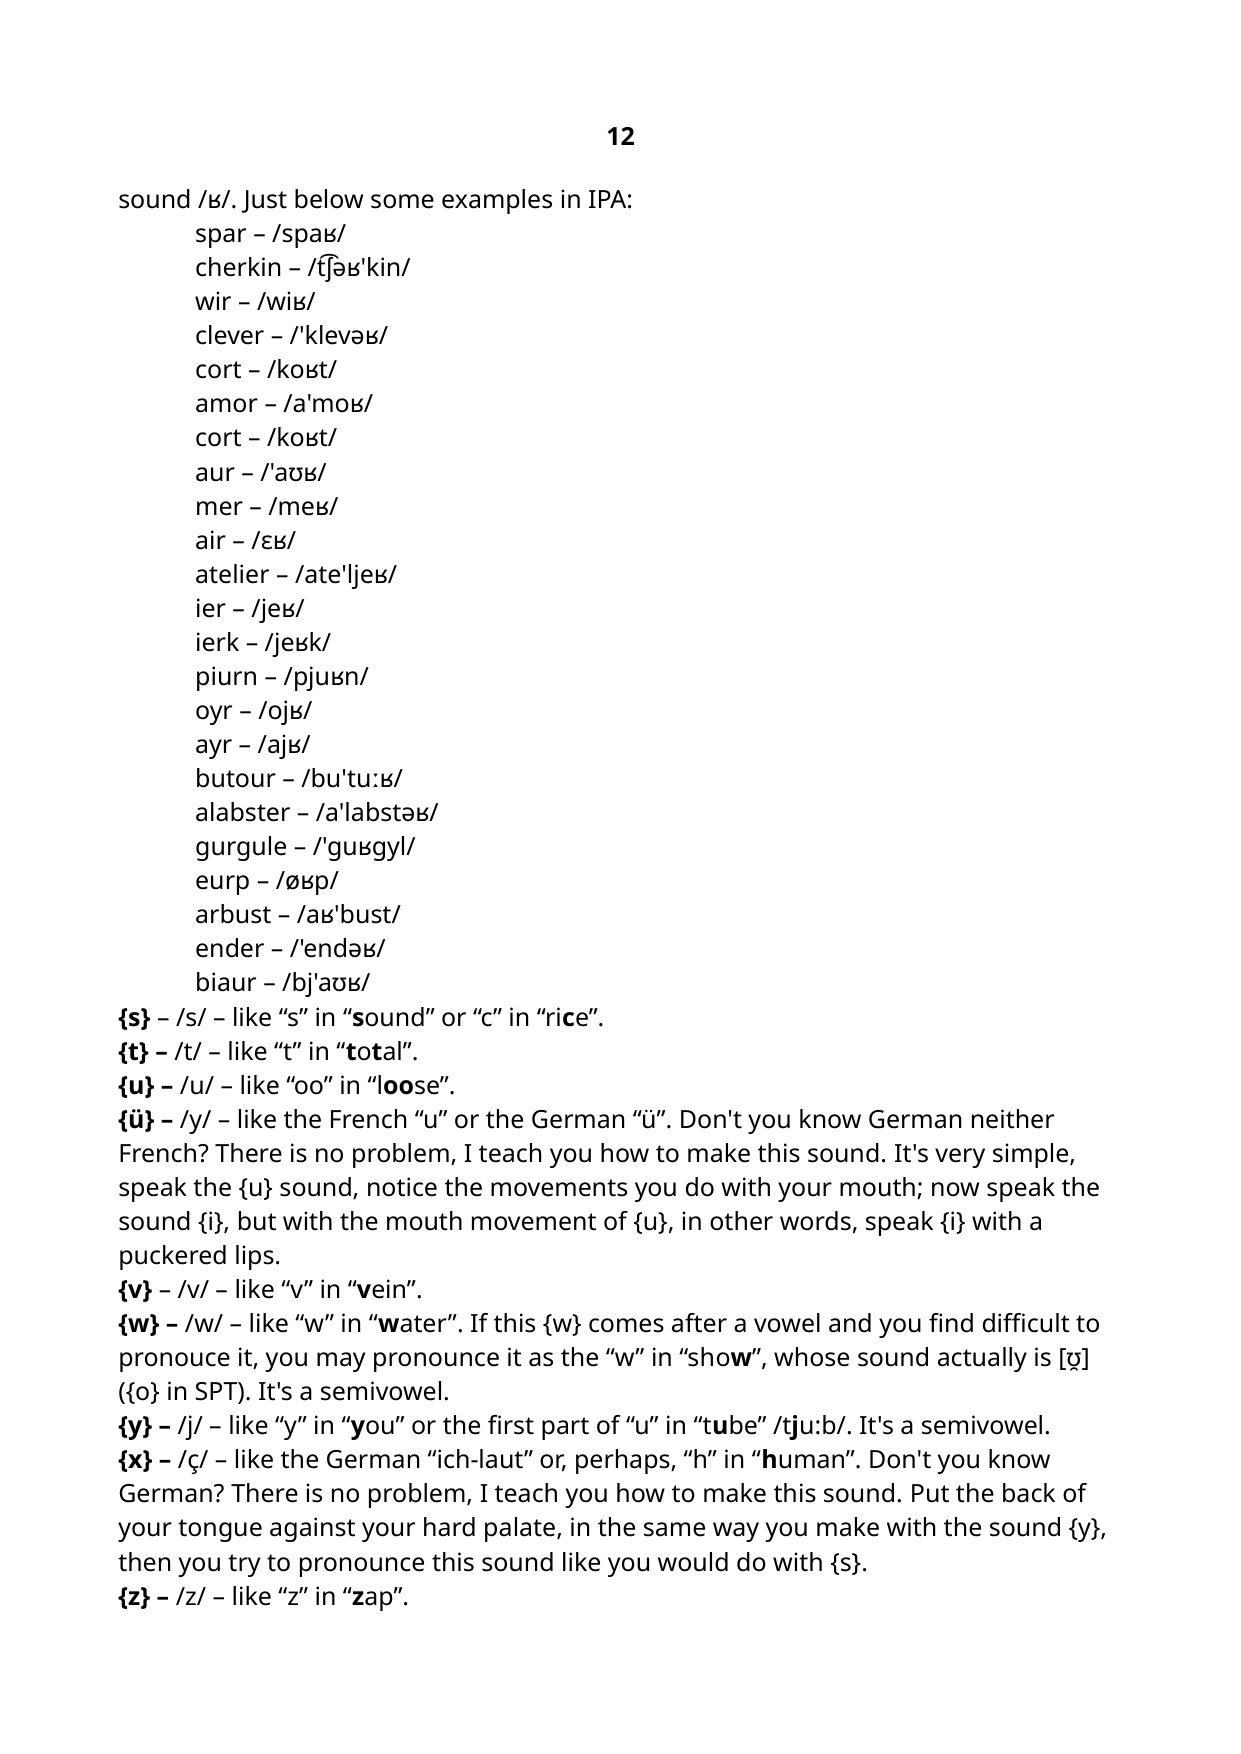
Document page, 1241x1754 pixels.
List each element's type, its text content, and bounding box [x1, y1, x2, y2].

text wir – /wiʁ/ [195, 284, 1123, 318]
text alabster – /a'labstəʁ/ [195, 795, 1123, 829]
text sound /ʁ/. Just below some examples in IPA: [118, 182, 1123, 216]
text {ü} – /y/ – like the French “u” or the German “ü”. Don't you know German neither French? There is no problem, I teach you how to make this sound. It's very simple, speak the {u} sound, notice the movements you do with your mouth; now speak the sound {i}, but with the mouth movement of {u}, in other words, speak {i} with a puckered lips. [118, 1101, 1123, 1272]
text clever – /'klevəʁ/ [195, 318, 1123, 352]
text {u} – /u/ – like “oo” in “loose”. [118, 1067, 1123, 1101]
text aur – /'aʊʁ/ [195, 454, 1123, 488]
text cort – /koʁt/ [195, 420, 1123, 454]
text oyr – /ojʁ/ [195, 693, 1123, 727]
text ender – /'endəʁ/ [195, 931, 1123, 965]
text mer – /meʁ/ [195, 488, 1123, 522]
text atelier – /ate'ljeʁ/ [195, 556, 1123, 590]
text {x} – /ç/ – like the German “ich-laut” or, perhaps, “h” in “human”. Don't you know German? There is no problem, I teach you how to make this sound. Put the back of your tongue against your hard palate, in the same way you make with the sound {y}, then you try to pronounce this sound like you would do with {s}. [118, 1442, 1123, 1578]
text spar – /spaʁ/ [195, 216, 1123, 250]
text cort – /koʁt/ [195, 352, 1123, 386]
text eurp – /øʁp/ [195, 863, 1123, 897]
text ayr – /ajʁ/ [195, 727, 1123, 761]
text {v} – /v/ – like “v” in “vein”. [118, 1272, 1123, 1306]
text ier – /jeʁ/ [195, 590, 1123, 624]
text {w} – /w/ – like “w” in “water”. If this {w} comes after a vowel and you find difficult to pronouce it, you may pronounce it as the “w” in “show”, whose sound actually is [ʊ̯] ({o} in SPT). It's a semivowel. [118, 1306, 1123, 1408]
text piurn – /pjuʁn/ [195, 658, 1123, 693]
text ierk – /jeʁk/ [195, 624, 1123, 658]
text amor – /a'moʁ/ [195, 386, 1123, 420]
text air – /ɛʁ/ [195, 522, 1123, 556]
text {z} – /z/ – like “z” in “zap”. [118, 1578, 1123, 1612]
text {s} – /s/ – like “s” in “sound” or “c” in “rice”. [118, 999, 1123, 1033]
text biaur – /bj'aʊʁ/ [195, 965, 1123, 999]
text arbust – /aʁ'bust/ [195, 897, 1123, 931]
text gurgule – /'guʁgyl/ [195, 829, 1123, 863]
text butour – /bu'tuːʁ/ [195, 761, 1123, 795]
text cherkin – /t͡ʃəʁ'kin/ [195, 250, 1123, 284]
text {y} – /j/ – like “y” in “you” or the first part of “u” in “tube” /tju:b/. It's a semivowel. [118, 1408, 1123, 1442]
text {t} – /t/ – like “t” in “total”. [118, 1033, 1123, 1067]
